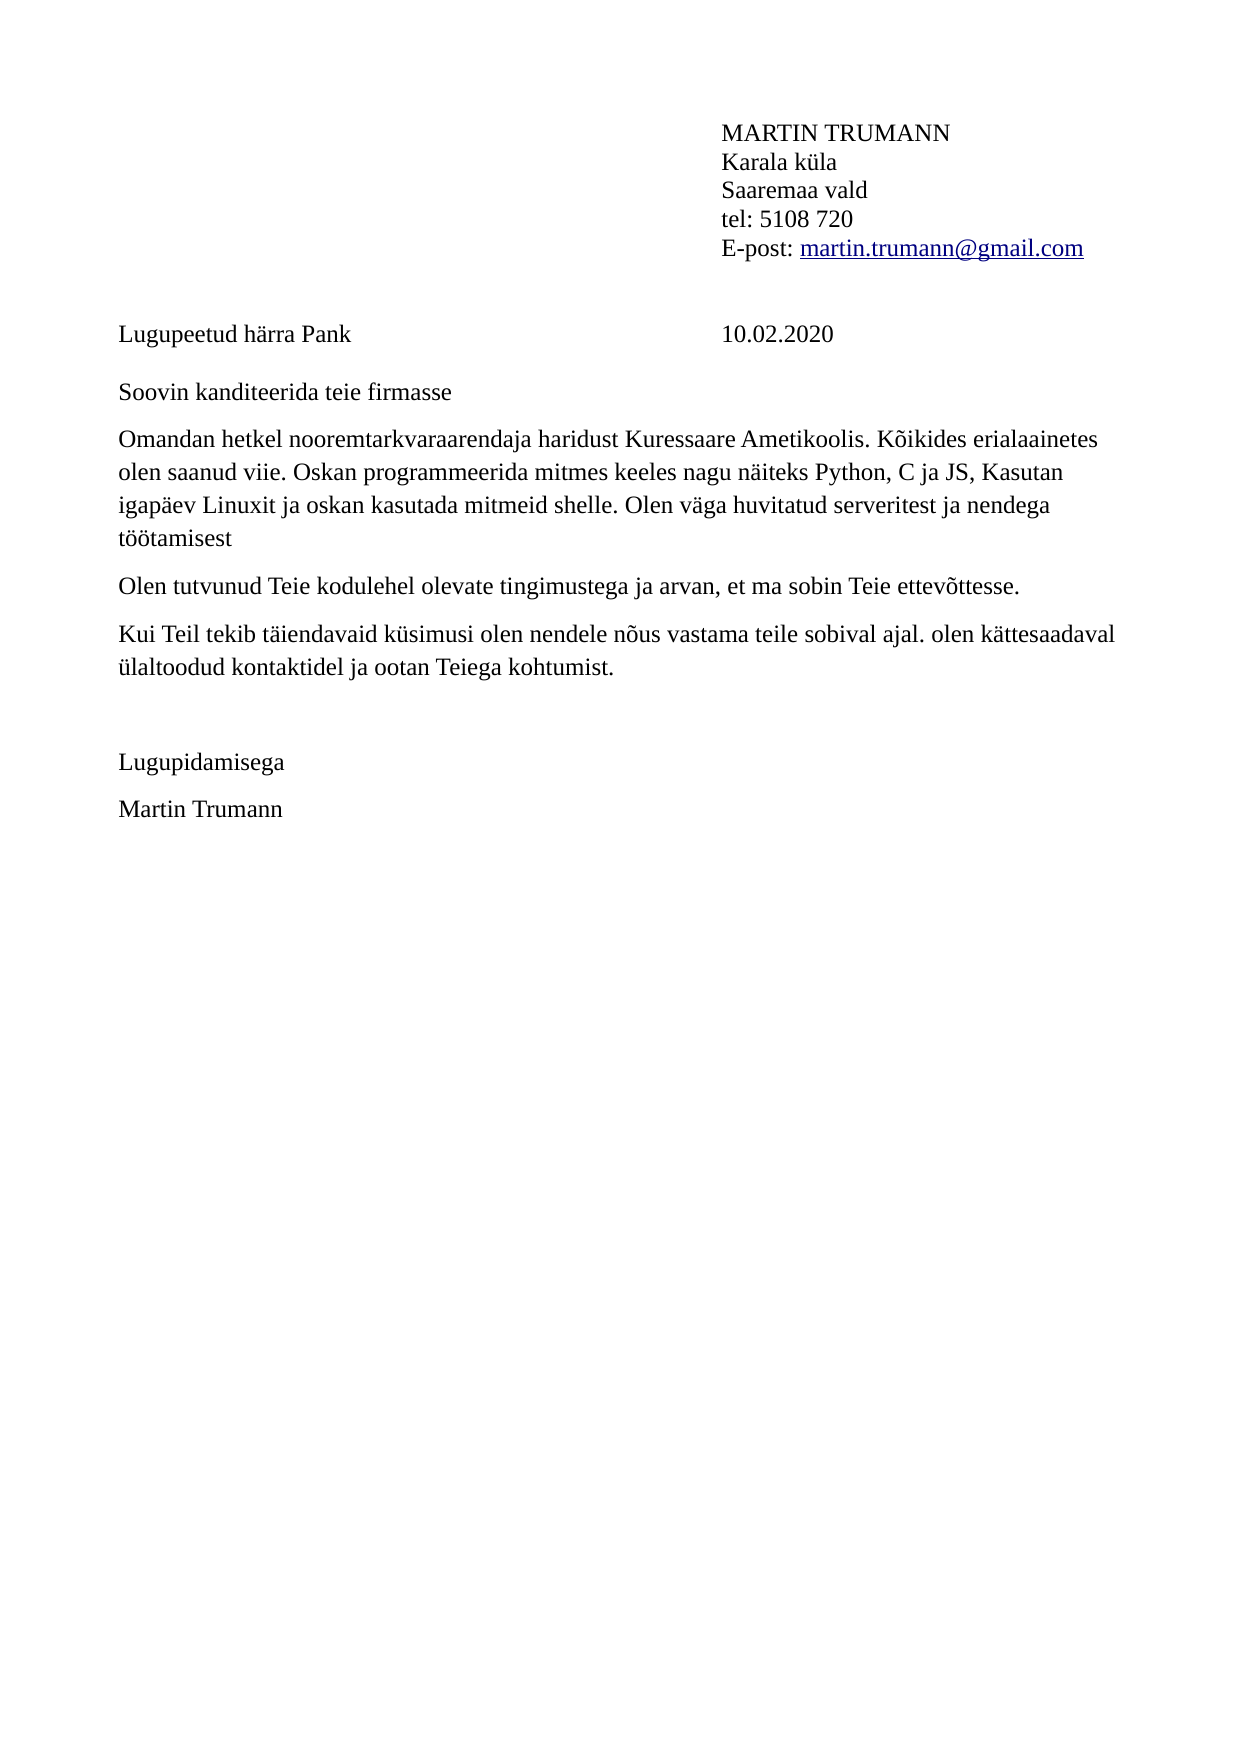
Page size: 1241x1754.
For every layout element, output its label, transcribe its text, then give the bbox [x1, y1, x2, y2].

text Martin Trumann [118, 794, 1122, 823]
text tel: 5108 720 [118, 204, 1122, 233]
text Lugupeetud härra Pank 10.02.2020 [118, 319, 1122, 348]
text Martin trumann [118, 118, 1122, 147]
text Lugupidamisega [118, 747, 1122, 776]
text Olen tutvunud Teie kodulehel olevate tingimustega ja arvan, et ma sobin Teie ettevõttesse. [118, 571, 1122, 600]
text Soovin kanditeerida teie firmasse [118, 377, 1122, 406]
text Kui Teil tekib täiendavaid küsimusi olen nendele nõus vastama teile sobival ajal. olen kättesaadaval ülaltoodud kontaktidel ja ootan Teiega kohtumist. [118, 619, 1122, 681]
text Omandan hetkel nooremtarkvaraarendaja haridust Kuressaare Ametikoolis. Kõikides erialaainetes olen saanud viie. Oskan programmeerida mitmes keeles nagu näiteks Python, C ja JS, Kasutan igapäev Linuxit ja oskan kasutada mitmeid shelle. Olen väga huvitatud serveritest ja nendega töötamisest [118, 424, 1122, 552]
text Saaremaa vald [118, 176, 1122, 204]
text E-post: martin.trumann@gmail.com [118, 233, 1122, 262]
text Karala küla [118, 147, 1122, 176]
